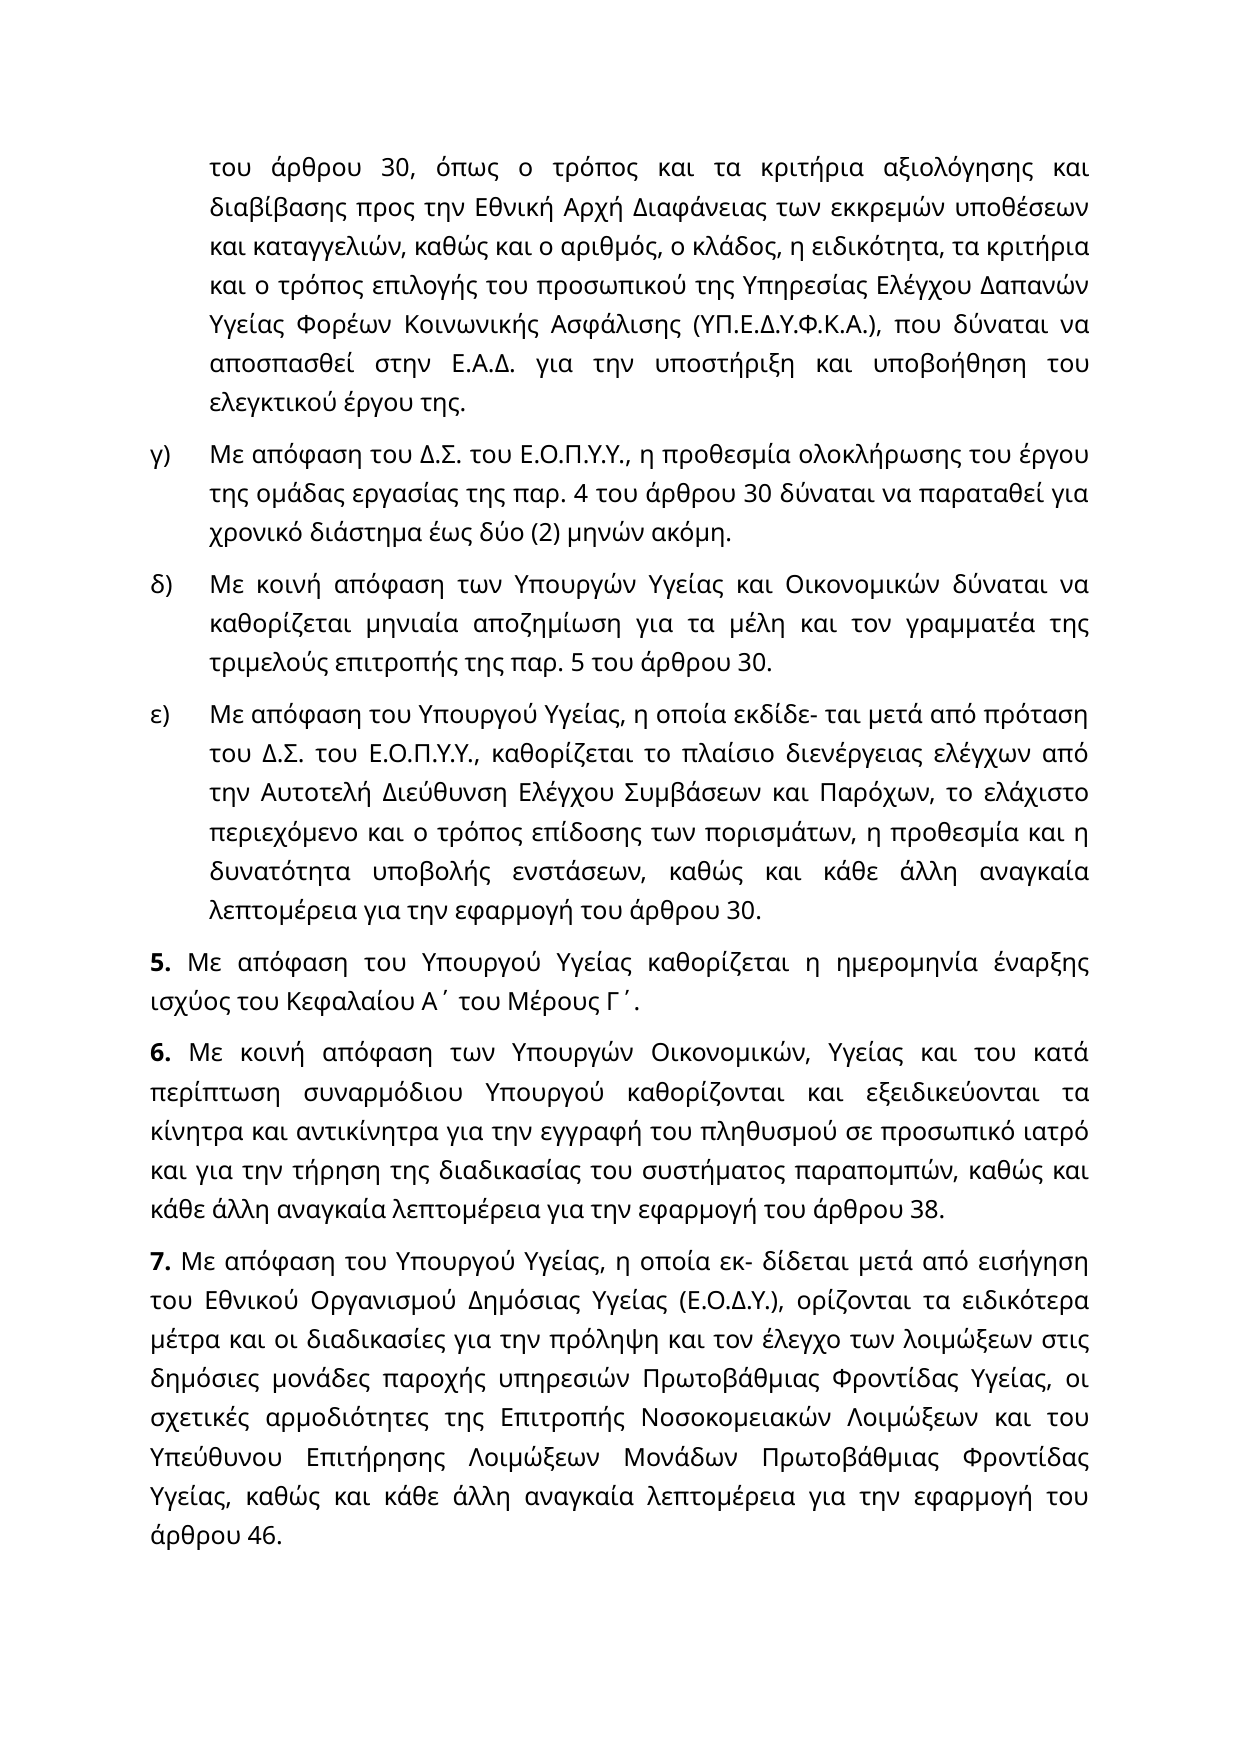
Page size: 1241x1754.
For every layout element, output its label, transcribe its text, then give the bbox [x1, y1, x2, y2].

text 6. Με κοινή απόφαση των Υπουργών Οικονομικών, Υγείας και του κατά περίπτωση συναρμόδιου Υπουργού καθορίζονται και εξειδικεύονται τα κίνητρα και αντικίνητρα για την εγγραφή του πληθυσμού σε προσωπικό ιατρό και για την τήρηση της διαδικασίας του συστήματος παραπομπών, καθώς και κάθε άλλη αναγκαία λεπτομέρεια για την εφαρμογή του άρθρου 38. [150, 1035, 1090, 1226]
list δ) Με κοινή απόφαση των Υπουργών Υγείας και Οικονομικών δύναται να καθορίζεται μηνιαία αποζημίωση για τα μέλη και τον γραμματέα της τριμελούς επιτροπής της παρ. 5 του άρθρου 30. [150, 567, 1090, 679]
list γ) Με απόφαση του Δ.Σ. του Ε.Ο.Π.Υ.Υ., η προθεσμία ολοκλήρωσης του έργου της ομάδας εργασίας της παρ. 4 του άρθρου 30 δύναται να παραταθεί για χρονικό διάστημα έως δύο (2) μηνών ακόμη. [150, 437, 1090, 549]
text 5. Με απόφαση του Υπουργού Υγείας καθορίζεται η ημερομηνία έναρξης ισχύος του Κεφαλαίου Α΄ του Μέρους Γ΄. [150, 944, 1090, 1017]
list του άρθρου 30, όπως ο τρόπος και τα κριτήρια αξιολόγησης και διαβίβασης προς την Εθνική Αρχή Διαφάνειας των εκκρεμών υποθέσεων και καταγγελιών, καθώς και ο αριθμός, ο κλάδος, η ειδικότητα, τα κριτήρια και ο τρόπος επιλογής του προσωπικού της Υπηρεσίας Ελέγχου Δαπανών Υγείας Φορέων Κοινωνικής Ασφάλισης (ΥΠ.Ε.Δ.Υ.Φ.Κ.Α.), που δύναται να αποσπασθεί στην Ε.Α.Δ. για την υποστήριξη και υποβοήθηση του ελεγκτικού έργου της. [150, 150, 1090, 419]
text 7. Με απόφαση του Υπουργού Υγείας, η οποία εκ- δίδεται μετά από εισήγηση του Εθνικού Οργανισμού Δημόσιας Υγείας (Ε.Ο.Δ.Υ.), ορίζονται τα ειδικότερα μέτρα και οι διαδικασίες για την πρόληψη και τον έλεγχο των λοιμώξεων στις δημόσιες μονάδες παροχής υπηρεσιών Πρωτοβάθμιας Φροντίδας Υγείας, οι σχετικές αρμοδιότητες της Επιτροπής Νοσοκομειακών Λοιμώξεων και του Υπεύθυνου Επιτήρησης Λοιμώξεων Μονάδων Πρωτοβάθμιας Φροντίδας Υγείας, καθώς και κάθε άλλη αναγκαία λεπτομέρεια για την εφαρμογή του άρθρου 46. [150, 1243, 1090, 1552]
list ε) Με απόφαση του Υπουργού Υγείας, η οποία εκδίδε- ται μετά από πρόταση του Δ.Σ. του Ε.Ο.Π.Υ.Υ., καθορίζεται το πλαίσιο διενέργειας ελέγχων από την Αυτοτελή Διεύθυνση Ελέγχου Συμβάσεων και Παρόχων, το ελάχιστο περιεχόμενο και ο τρόπος επίδοσης των πορισμάτων, η προθεσμία και η δυνατότητα υποβολής ενστάσεων, καθώς και κάθε άλλη αναγκαία λεπτομέρεια για την εφαρμογή του άρθρου 30. [150, 697, 1090, 927]
